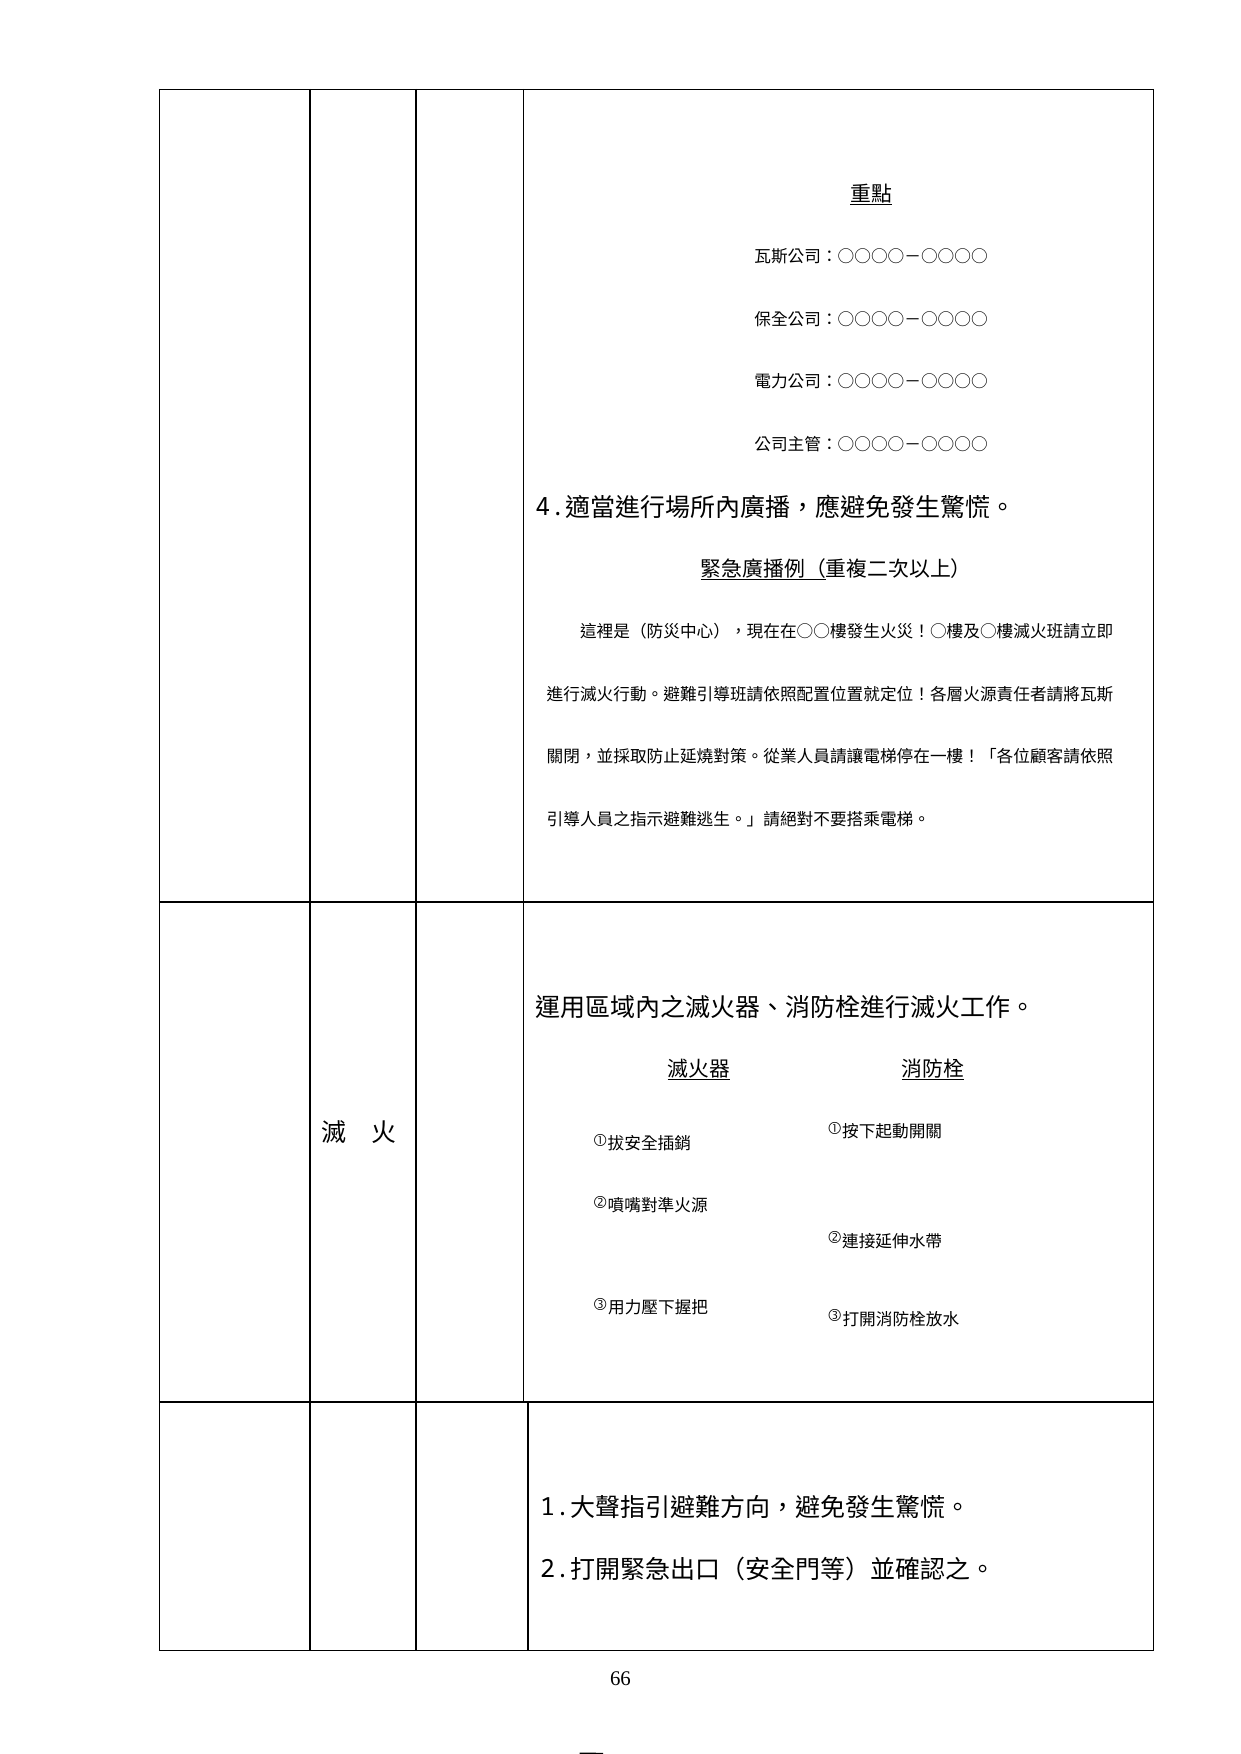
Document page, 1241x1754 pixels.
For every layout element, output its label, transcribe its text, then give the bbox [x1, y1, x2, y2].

table_header 緊急廣播例（重複二次以上） 這裡是（防災中心），現在在○○樓發生火災！○樓及○樓滅火班請立即進行滅火行動。避難引導班請依照配置位置就定位！各層火源責任者請將瓦斯關閉，並採取防止延燒對策。從業人員請讓電梯停在一樓！「各位顧客請依照引導人員之指示避難逃生。」請絕對不要搭乘電梯。 [535, 526, 1137, 839]
table_cell [160, 903, 309, 1401]
table_cell [417, 903, 523, 1401]
table_cell [417, 1403, 527, 1649]
table_cell [160, 1403, 309, 1649]
table_header 重點 瓦斯公司：○○○○－○○○○ 保全公司：○○○○－○○○○ 電力公司：○○○○－○○○○ 公司主管：○○○○－○○○○ [655, 151, 1086, 464]
table_cell 按下起動開關 連接延伸水帶 打開消防栓放水 [816, 1089, 1050, 1339]
table_cell [417, 90, 523, 901]
table_cell 1.大聲指引避難方向，避免發生驚慌。 2.打開緊急出口（安全門等）並確認之。 [529, 1403, 1153, 1649]
table_cell 滅 火 [311, 903, 415, 1401]
table_cell [311, 90, 415, 901]
table_header 消防栓 [816, 1026, 1050, 1089]
table_cell [160, 90, 309, 901]
table_cell 4.適當進行場所內廣播，應避免發生驚慌。 [524, 90, 1153, 901]
table_cell [311, 1403, 415, 1649]
table_cell 運用區域內之滅火器、消防栓進行滅火工作。 [524, 903, 1153, 1401]
table_cell 拔安全插銷 噴嘴對準火源 用力壓下握把 [581, 1089, 816, 1339]
table_header 滅火器 [581, 1026, 816, 1089]
